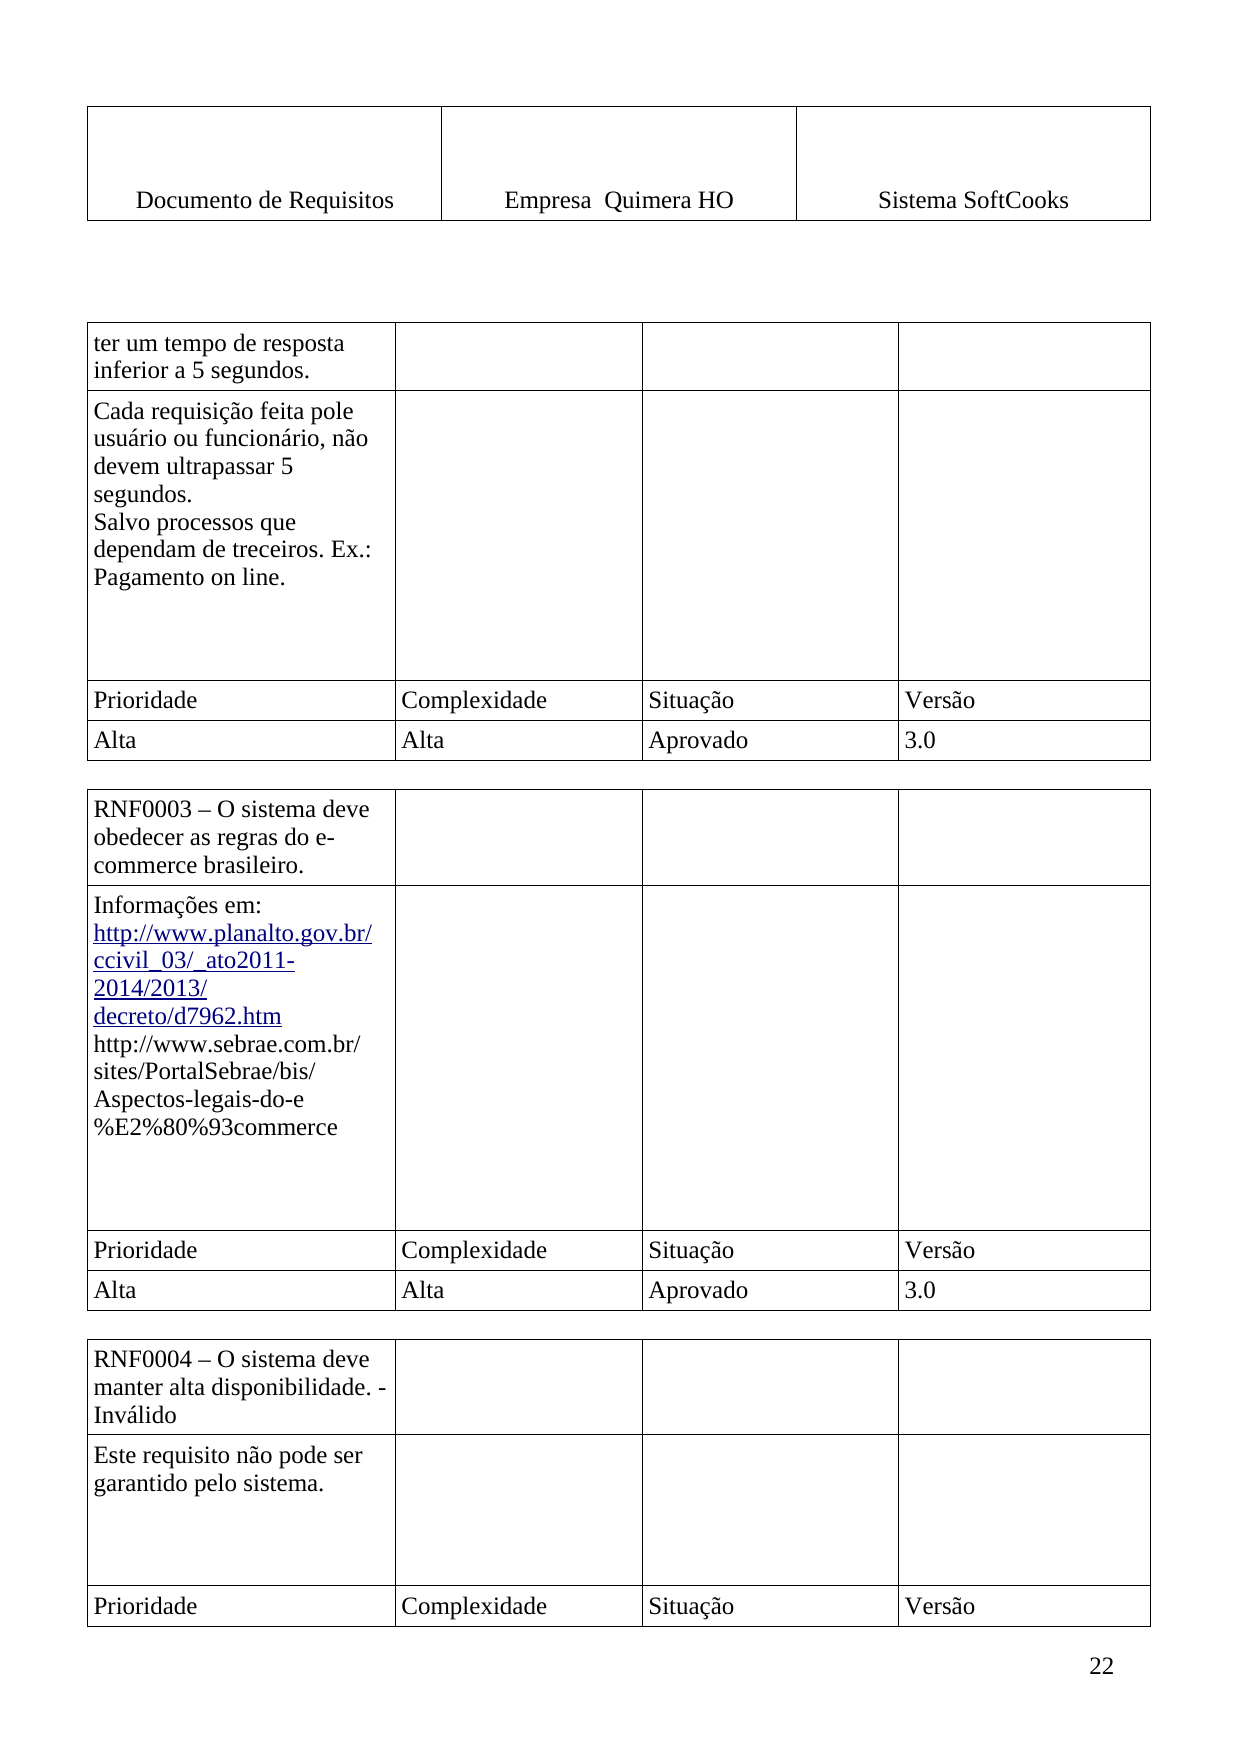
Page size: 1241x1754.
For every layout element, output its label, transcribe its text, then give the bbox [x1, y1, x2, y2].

table_cell Alta [88, 721, 395, 760]
table_cell Informações em: http://www.planalto.gov.br/ccivil_03/_ato2011-2014/2013/decreto/d7962.htm http://www.sebrae.com.br/sites/PortalSebrae/bis/Aspectos-legais-do-e%E2%80%93commerce [88, 886, 395, 1229]
table_cell Versão [899, 1231, 1150, 1270]
table_cell Aprovado [643, 1271, 898, 1310]
table_header [643, 790, 898, 884]
table_cell [396, 391, 642, 680]
table_cell Complexidade [396, 1586, 642, 1626]
table_cell [899, 886, 1150, 1229]
table_cell Aprovado [643, 721, 898, 760]
table_cell [643, 1435, 898, 1585]
table_cell Situação [643, 1231, 898, 1270]
table_cell Prioridade [88, 1231, 395, 1270]
table_cell Prioridade [88, 1586, 395, 1626]
table_cell Situação [643, 681, 898, 720]
table_header [396, 1340, 642, 1434]
table_cell Alta [396, 721, 642, 760]
table_header [899, 1340, 1150, 1434]
table_cell [643, 323, 898, 390]
table_cell Cada requisição feita pole usuário ou funcionário, não devem ultrapassar 5 segundos. Salvo processos que dependam de treceiros. Ex.: Pagamento on line. [88, 391, 395, 680]
table_header RNF0003 – O sistema deve obedecer as regras do e-commerce brasileiro. [88, 790, 395, 884]
table_cell [643, 886, 898, 1229]
table_cell Situação [643, 1586, 898, 1626]
table_cell [396, 886, 642, 1229]
table_cell [396, 1435, 642, 1585]
table_cell Complexidade [396, 681, 642, 720]
table_cell Versão [899, 1586, 1150, 1626]
table_cell [899, 323, 1150, 390]
table_cell Este requisito não pode ser garantido pelo sistema. [88, 1435, 395, 1585]
table_header [899, 790, 1150, 884]
table_cell [899, 1435, 1150, 1585]
table_cell 3.0 [899, 721, 1150, 760]
table_cell Complexidade [396, 1231, 642, 1270]
table_cell [396, 323, 642, 390]
table_cell ter um tempo de resposta inferior a 5 segundos. [88, 323, 395, 390]
table_cell Versão [899, 681, 1150, 720]
table_cell 3.0 [899, 1271, 1150, 1310]
table_cell [643, 391, 898, 680]
table_cell Alta [88, 1271, 395, 1310]
table_cell Prioridade [88, 681, 395, 720]
table_header [396, 790, 642, 884]
table_cell Alta [396, 1271, 642, 1310]
table_cell [899, 391, 1150, 680]
table_header [643, 1340, 898, 1434]
table_header RNF0004 – O sistema deve manter alta disponibilidade. -Inválido [88, 1340, 395, 1434]
